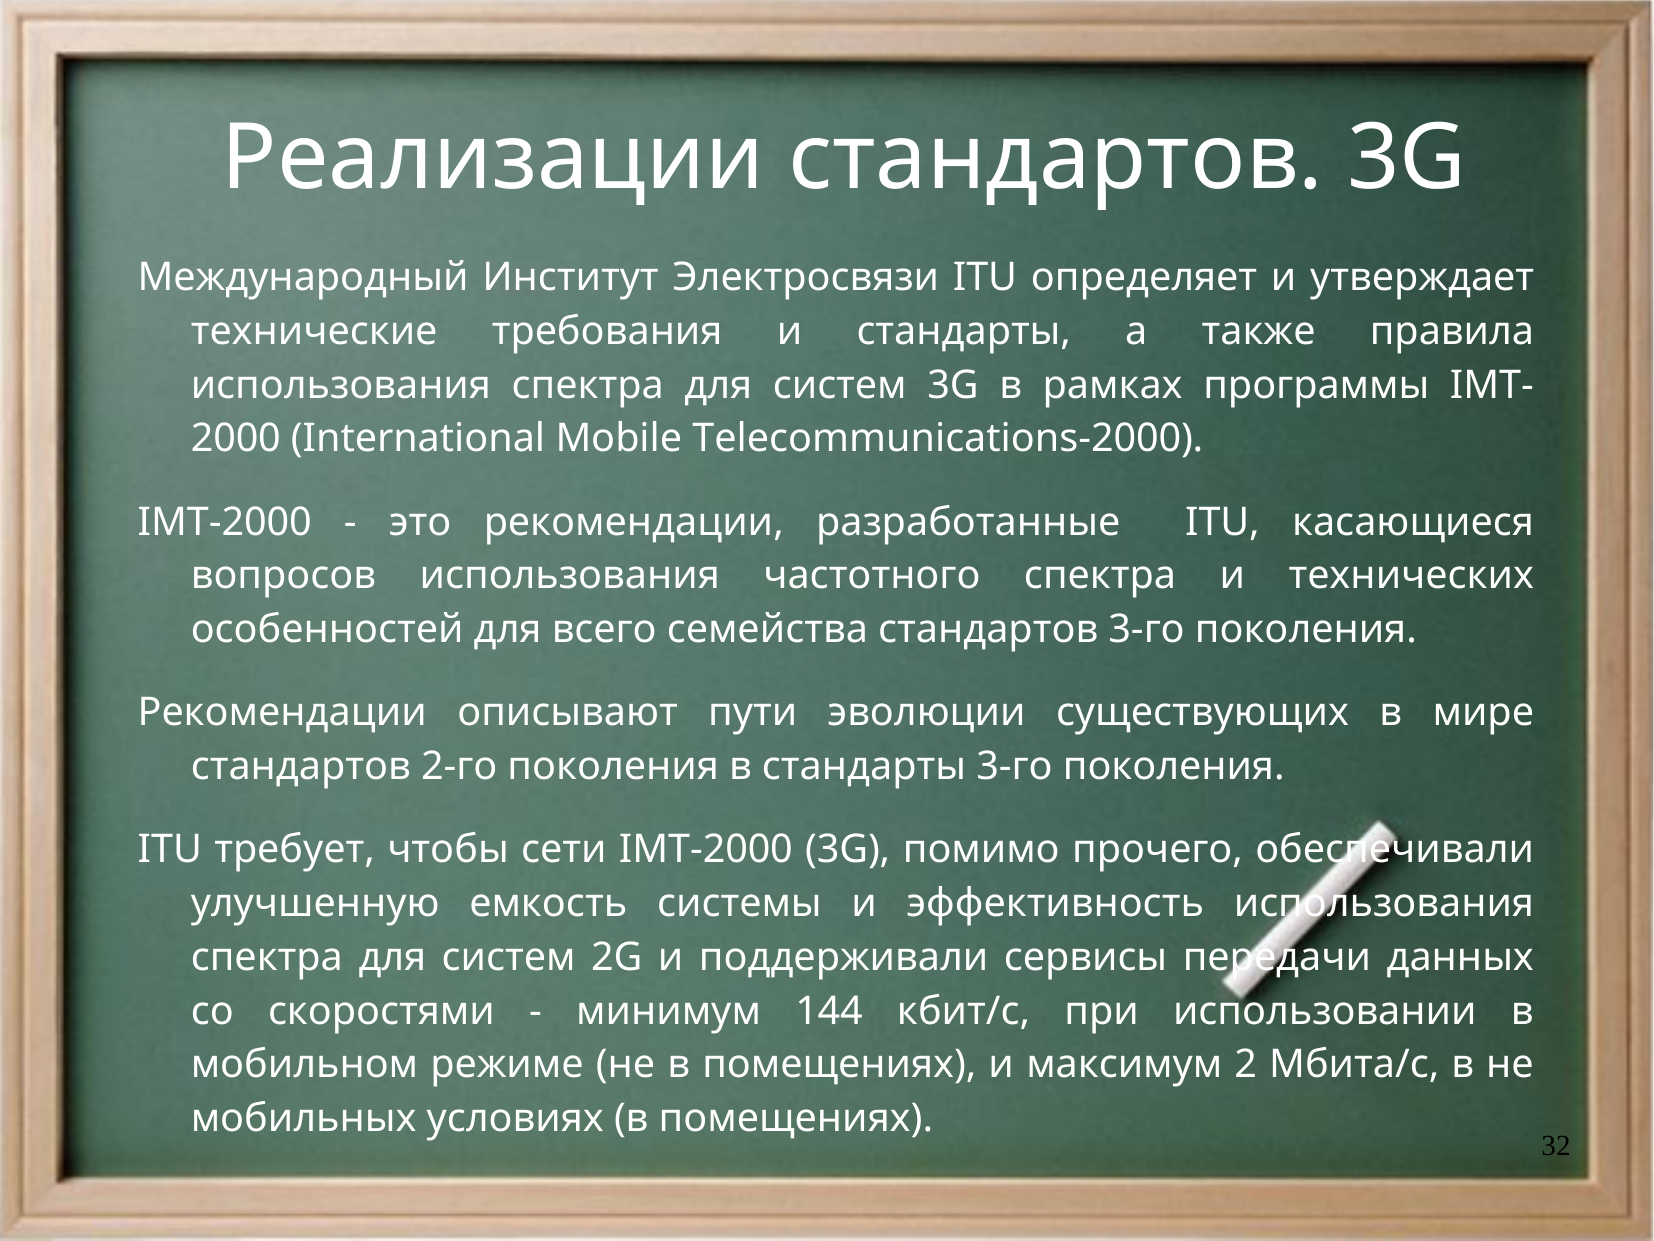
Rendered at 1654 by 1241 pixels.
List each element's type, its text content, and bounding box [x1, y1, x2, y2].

title Реализации стандартов. 3G [82, 49, 1571, 257]
list Международный Институт Электросвязи ITU определяет и утверждает технические требования и стандарты, а также правила использования спектра для систем 3G в рамках программы IMT-2000 (International Mobile Telecommunications-2000). IMT-2000 - это рекомендации, разработанные ITU, касающиеся вопросов использования частотного спектра и технических особенностей для всего семейства стандартов 3-го поколения. Рекомендации описывают пути эволюции существующих в мире стандартов 2-го поколения в стандарты 3-го поколения. ITU требует, чтобы сети IMT-2000 (3G), помимо прочего, обеспечивали улучшенную емкость системы и эффективность использования спектра для систем 2G и поддерживали сервисы передачи данных со скоростями - минимум 144 кбит/с, при использовании в мобильном режиме (не в помещениях), и максимум 2 Мбита/с, в не мобильных условиях (в помещениях). [119, 248, 1536, 1074]
picture [0, 0, 1654, 1241]
